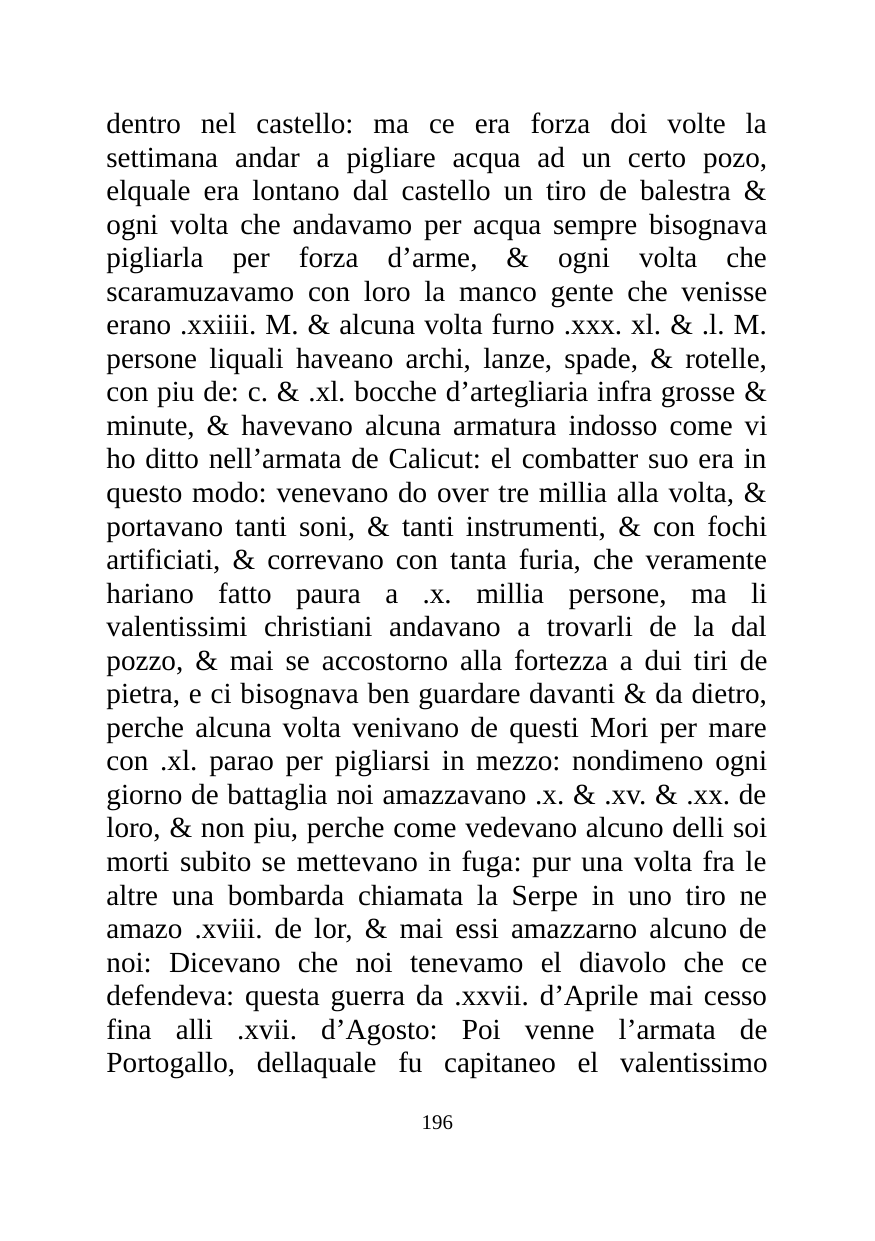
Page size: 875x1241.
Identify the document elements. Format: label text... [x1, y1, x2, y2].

text dentro nel castello: ma ce era forza doi volte la settimana andar a pigliare acqua ad un certo pozo, elquale era lontano dal castello un tiro de balestra & ogni volta che andavamo per acqua sempre bisognava pigliarla per forza d’arme, & ogni volta che scaramuzavamo con loro la manco gente che venisse erano .xxiiii. M. & alcuna volta furno .xxx. xl. & .l. M. persone liquali haveano archi, lanze, spade, & rotelle, con piu de: c. & .xl. bocche d’artegliaria infra grosse & minute, & havevano alcuna armatura indosso come vi ho ditto nell’armata de Calicut: el combatter suo era in questo modo: venevano do over tre millia alla volta, & portavano tanti soni, & tanti instrumenti, & con fochi artificiati, & correvano con tanta furia, che veramente hariano fatto paura a .x. millia persone, ma li valentissimi christiani andavano a trovarli de la dal pozzo, & mai se accostorno alla fortezza a dui tiri de pietra, e ci bisognava ben guardare davanti & da dietro, perche alcuna volta venivano de questi Mori per mare con .xl. parao per pigliarsi in mezzo: nondimeno ogni giorno de battaglia noi amazzavano .x. & .xv. & .xx. de loro, & non piu, perche come vedevano alcuno delli soi morti subito se mettevano in fuga: pur una volta fra le altre una bombarda chiamata la Serpe in uno tiro ne amazo .xviii. de lor, & mai essi amazzarno alcuno de noi: Dicevano che noi tenevamo el diavolo che ce defendeva: questa guerra da .xxvii. d’Aprile mai cesso fina alli .xvii. d’Agosto: Poi venne l’armata de Portogallo, dellaquale fu capitaneo el valentissimo [106, 106, 768, 1079]
